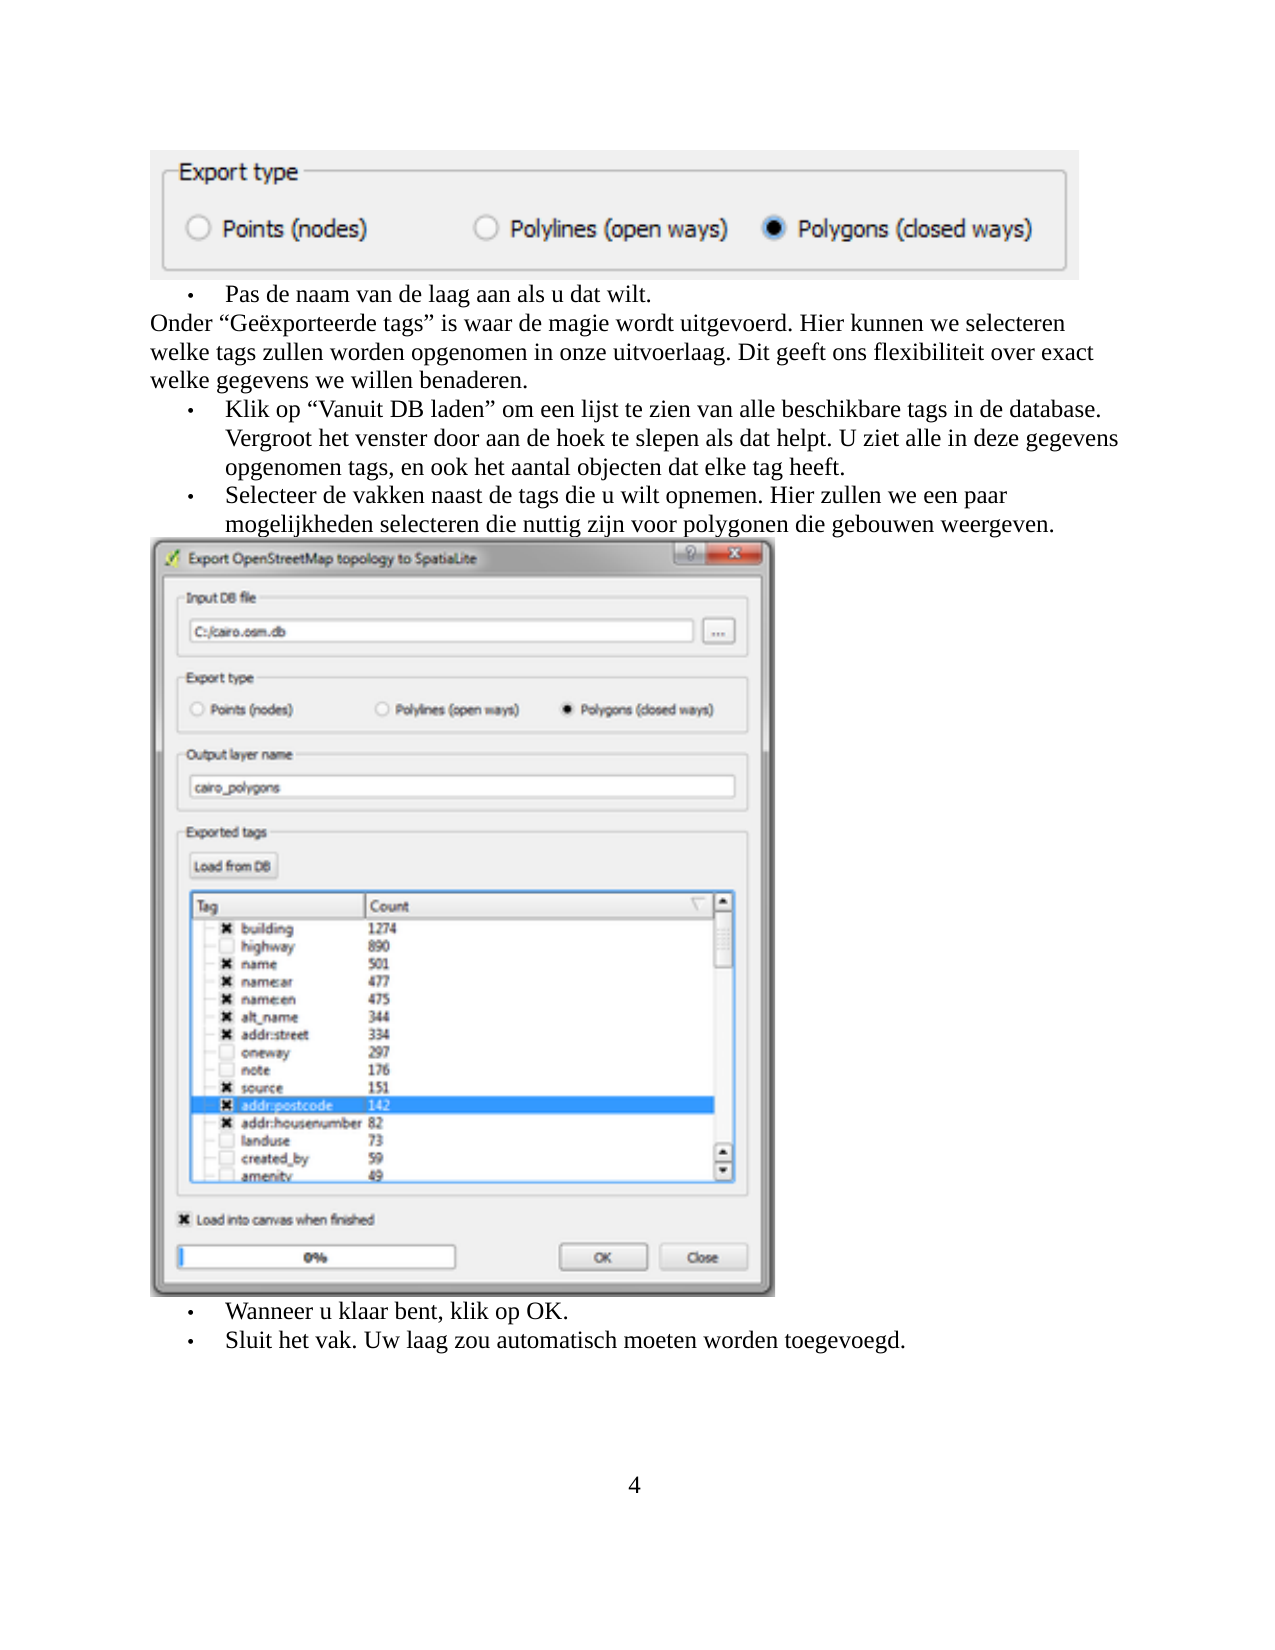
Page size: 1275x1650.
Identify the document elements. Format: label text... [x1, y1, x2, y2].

text Onder “Geëxporteerde tags” is waar de magie wordt uitgevoerd. Hier kunnen we selecteren welke tags zullen worden opgenomen in onze uitvoerlaag. Dit geeft ons flexibiliteit over exact welke gegevens we willen benaderen. [150, 308, 1125, 394]
list Pas de naam van de laag aan als u dat wilt. [187, 279, 1125, 308]
picture [150, 537, 775, 1297]
list Sluit het vak. Uw laag zou automatisch moeten worden toegevoegd. [187, 1325, 1125, 1354]
list Selecteer de vakken naast de tags die u wilt opnemen. Hier zullen we een paar mogelijkheden selecteren die nuttig zijn voor polygonen die gebouwen weergeven. [187, 480, 1125, 538]
list Klik op “Vanuit DB laden” om een lijst te zien van alle beschikbare tags in de database. Vergroot het venster door aan de hoek te slepen als dat helpt. U ziet alle in deze gegevens opgenomen tags, en ook het aantal objecten dat elke tag heeft. [187, 394, 1125, 480]
picture [150, 150, 1080, 280]
list Wanneer u klaar bent, klik op OK. [187, 1296, 1125, 1325]
